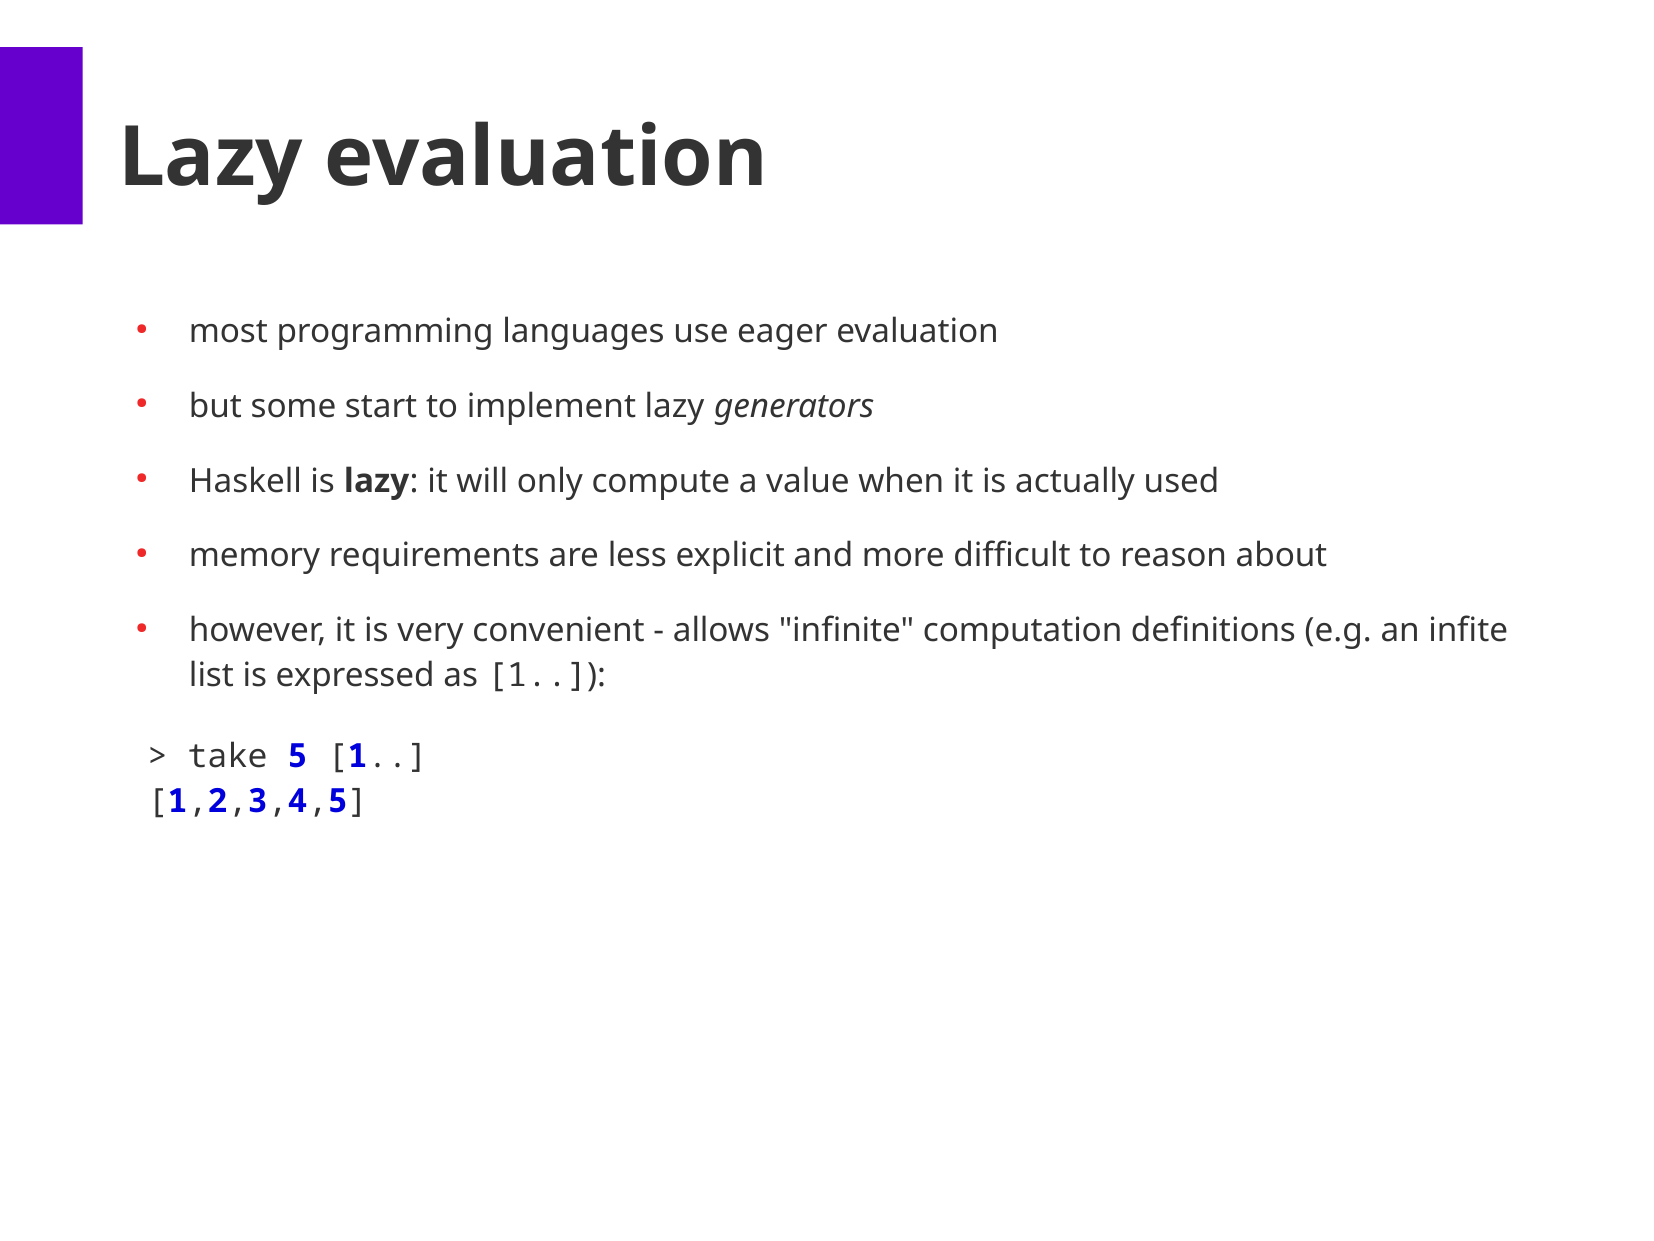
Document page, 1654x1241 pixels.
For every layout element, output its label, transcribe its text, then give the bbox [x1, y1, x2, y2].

title Lazy evaluation [118, 49, 1571, 257]
list most programming languages use eager evaluation but some start to implement lazy generators Haskell is lazy: it will only compute a value when it is actually used memory requirements are less explicit and more difficult to reason about however, it is very convenient - allows "infinite" computation definitions (e.g. an infite list is expressed as [1..]): > take 5 [1..] [1,2,3,4,5] [118, 307, 1536, 1074]
